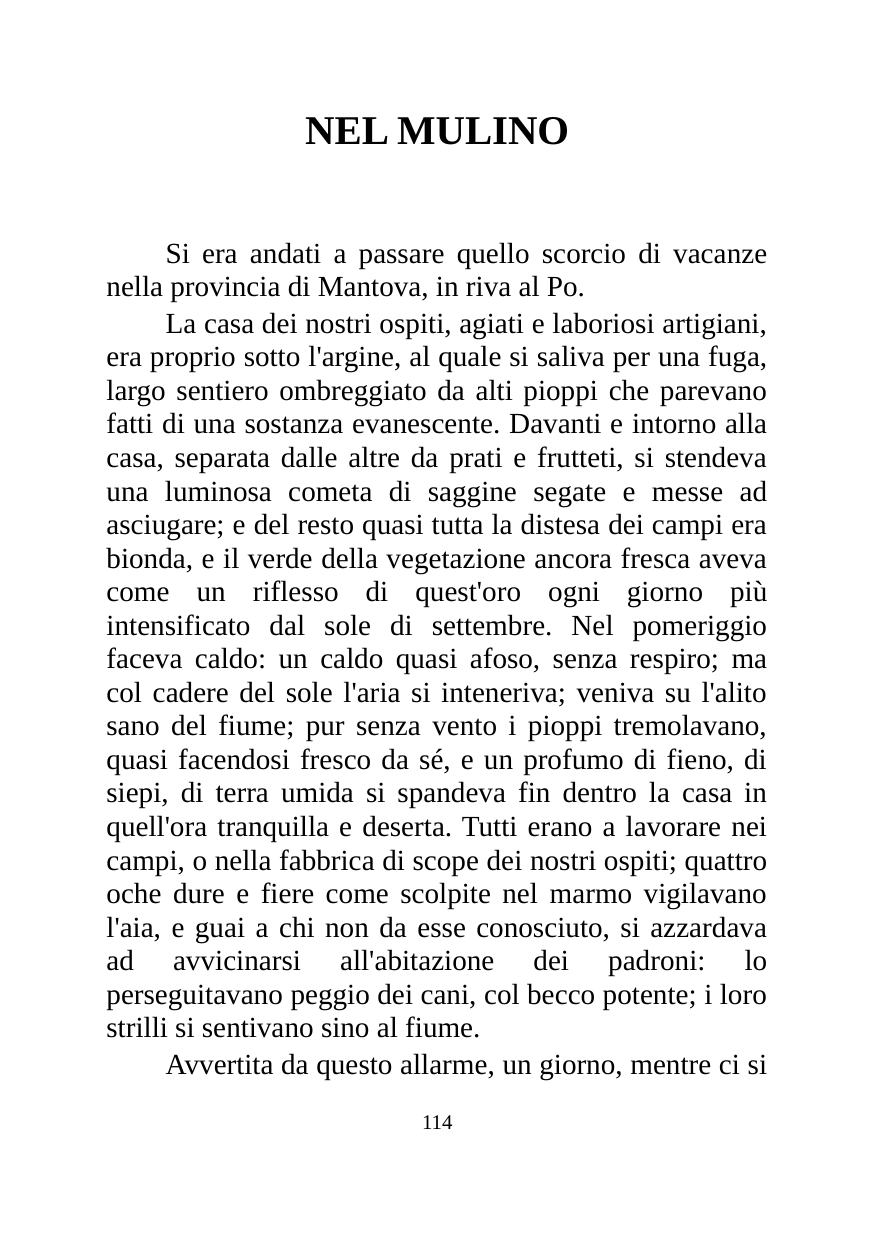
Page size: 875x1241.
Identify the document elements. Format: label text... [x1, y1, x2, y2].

text Avvertita da questo allarme, un giorno, mentre ci si [106, 1047, 768, 1080]
text La casa dei nostri ospiti, agiati e laboriosi artigiani, era proprio sotto l'argine, al quale si saliva per una fuga, largo sentiero ombreggiato da alti pioppi che parevano fatti di una sostanza evanescente. Davanti e intorno alla casa, separata dalle altre da prati e frutteti, si stendeva una luminosa cometa di saggine segate e messe ad asciugare; e del resto quasi tutta la distesa dei campi era bionda, e il verde della vegetazione ancora fresca aveva come un riflesso di quest'oro ogni giorno più intensificato dal sole di settembre. Nel pomeriggio faceva caldo: un caldo quasi afoso, senza respiro; ma col cadere del sole l'aria si inteneriva; veniva su l'alito sano del fiume; pur senza vento i pioppi tremolavano, quasi facendosi fresco da sé, e un profumo di fieno, di siepi, di terra umida si spandeva fin dentro la casa in quell'ora tranquilla e deserta. Tutti erano a lavorare nei campi, o nella fabbrica di scope dei nostri ospiti; quattro oche dure e fiere come scolpite nel marmo vigilavano l'aia, e guai a chi non da esse conosciuto, si azzardava ad avvicinarsi all'abitazione dei padroni: lo perseguitavano peggio dei cani, col becco potente; i loro strilli si sentivano sino al fiume. [106, 306, 768, 1044]
subtitle NEL MULINO [106, 106, 768, 153]
text Si era andati a passare quello scorcio di vacanze nella provincia di Mantova, in riva al Po. [106, 236, 768, 303]
